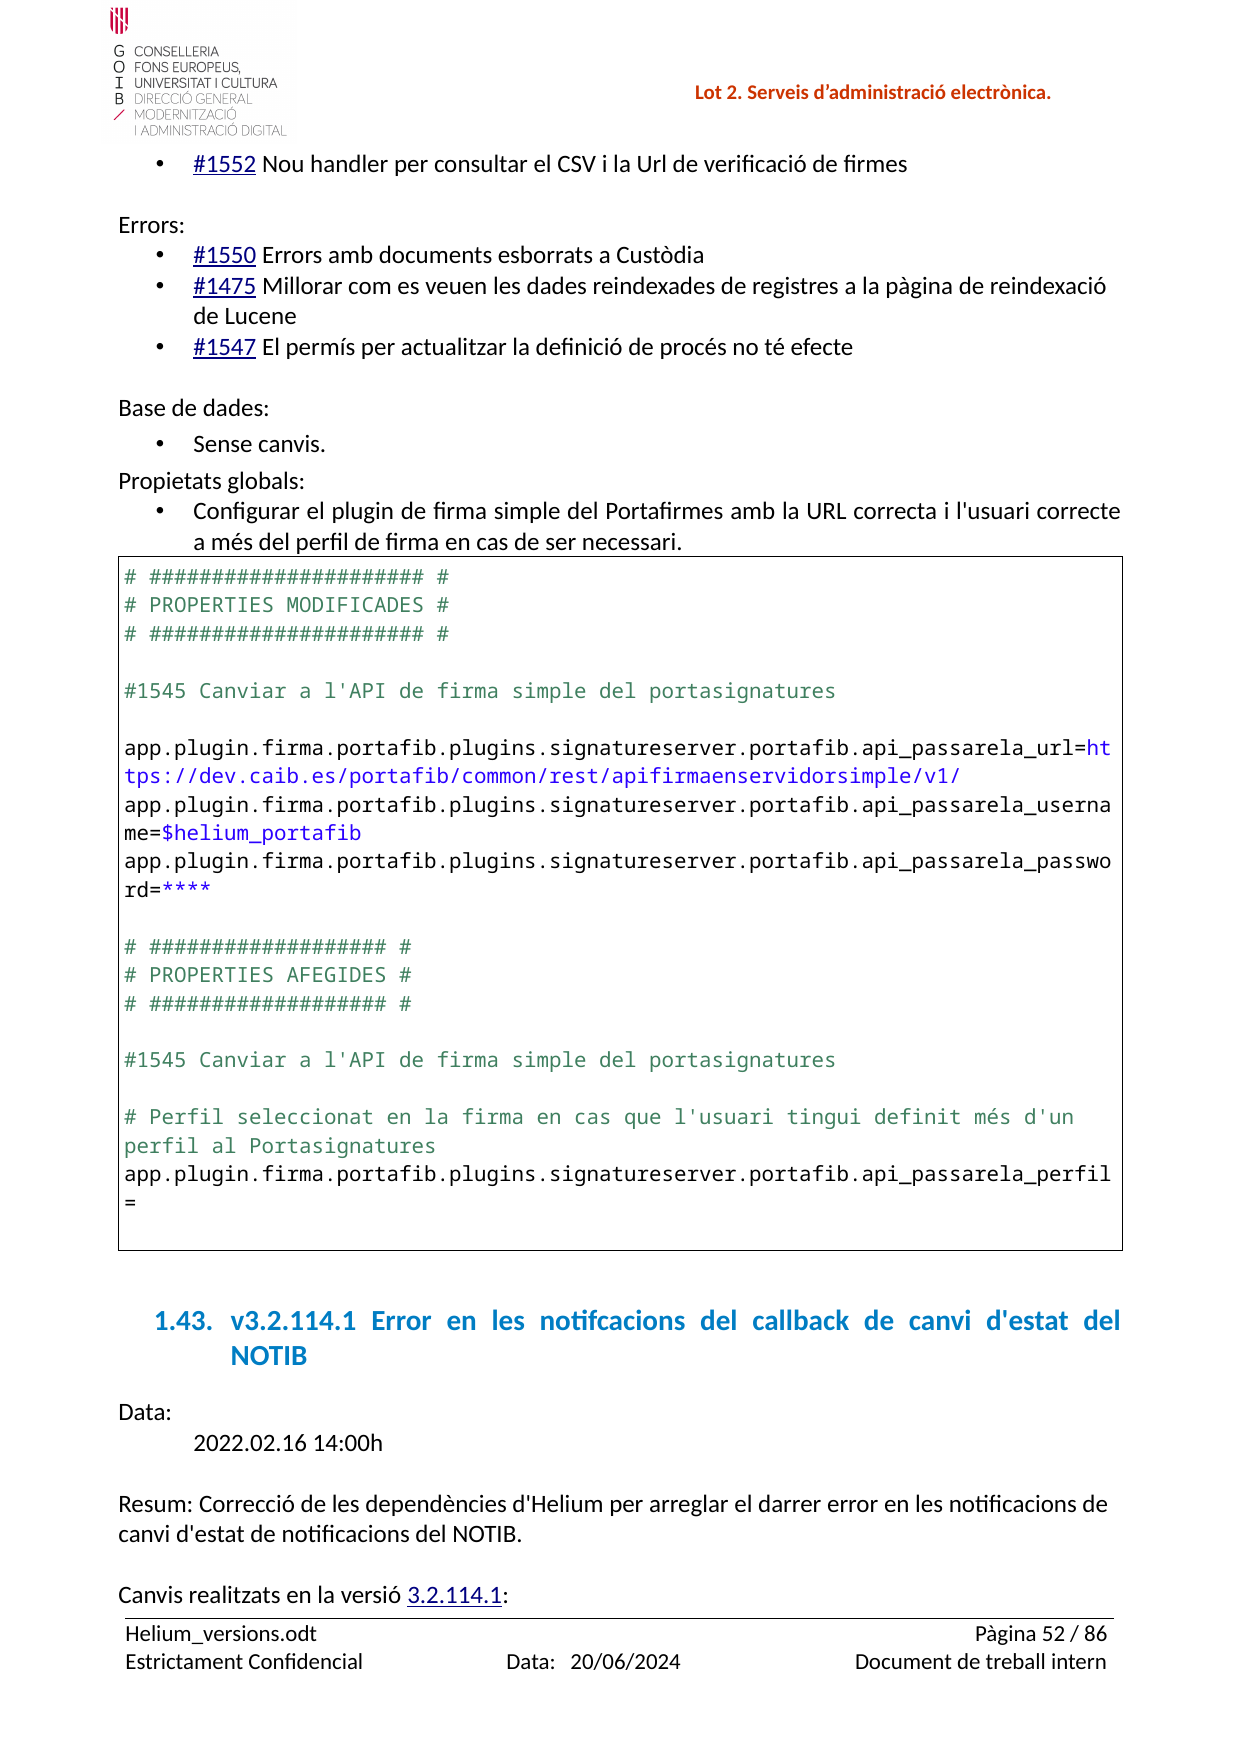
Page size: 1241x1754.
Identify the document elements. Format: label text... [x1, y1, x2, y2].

list #1475 Millorar com es veuen les dades reindexades de registres a la pàgina de reindexació de Lucene [156, 270, 1122, 331]
text 2022.02.16 14:00h [118, 1427, 1122, 1458]
list Configurar el plugin de firma simple del Portafirmes amb la URL correcta i l'usuari correcte a més del perfil de firma en cas de ser necessari. [156, 495, 1122, 556]
text Base de dades: [118, 392, 1122, 422]
subtitle v3.2.114.1 Error en les notifcacions del callback de canvi d'estat del NOTIB [153, 1302, 1122, 1373]
text Resum: Correcció de les dependències d'Helium per arreglar el darrer error en les notificacions de canvi d'estat de notificacions del NOTIB. [118, 1488, 1122, 1549]
picture [100, 0, 297, 144]
text Data: [118, 1397, 1122, 1427]
list #1547 El permís per actualitzar la definició de procés no té efecte [156, 331, 1122, 361]
text Errors: [118, 209, 1122, 239]
text Canvis realitzats en la versió 3.2.114.1: [118, 1580, 1122, 1610]
list #1550 Errors amb documents esborrats a Custòdia [156, 239, 1122, 270]
text Propietats globals: [118, 465, 1122, 495]
list #1552 Nou handler per consultar el CSV i la Url de verificació de firmes [156, 148, 1122, 178]
table_header # ###################### # # PROPERTIES MODIFICADES # # ###################### # #1545 Canviar a l'API de firma simple del portasignatures app.plugin.firma.portafib.plugins.signatureserver.portafib.api_passarela_url=https://dev.caib.es/portafib/common/rest/apifirmaenservidorsimple/v1/ app.plugin.firma.portafib.plugins.signatureserver.portafib.api_passarela_username=$helium_portafib app.plugin.firma.portafib.plugins.signatureserver.portafib.api_passarela_password=**** # ################### # # PROPERTIES AFEGIDES # # ################### # #1545 Canviar a l'API de firma simple del portasignatures # Perfil seleccionat en la firma en cas que l'usuari tingui definit més d'un perfil al Portasignatures app.plugin.firma.portafib.plugins.signatureserver.portafib.api_passarela_perfil= [119, 557, 1122, 1250]
list Sense canvis. [156, 428, 1122, 459]
